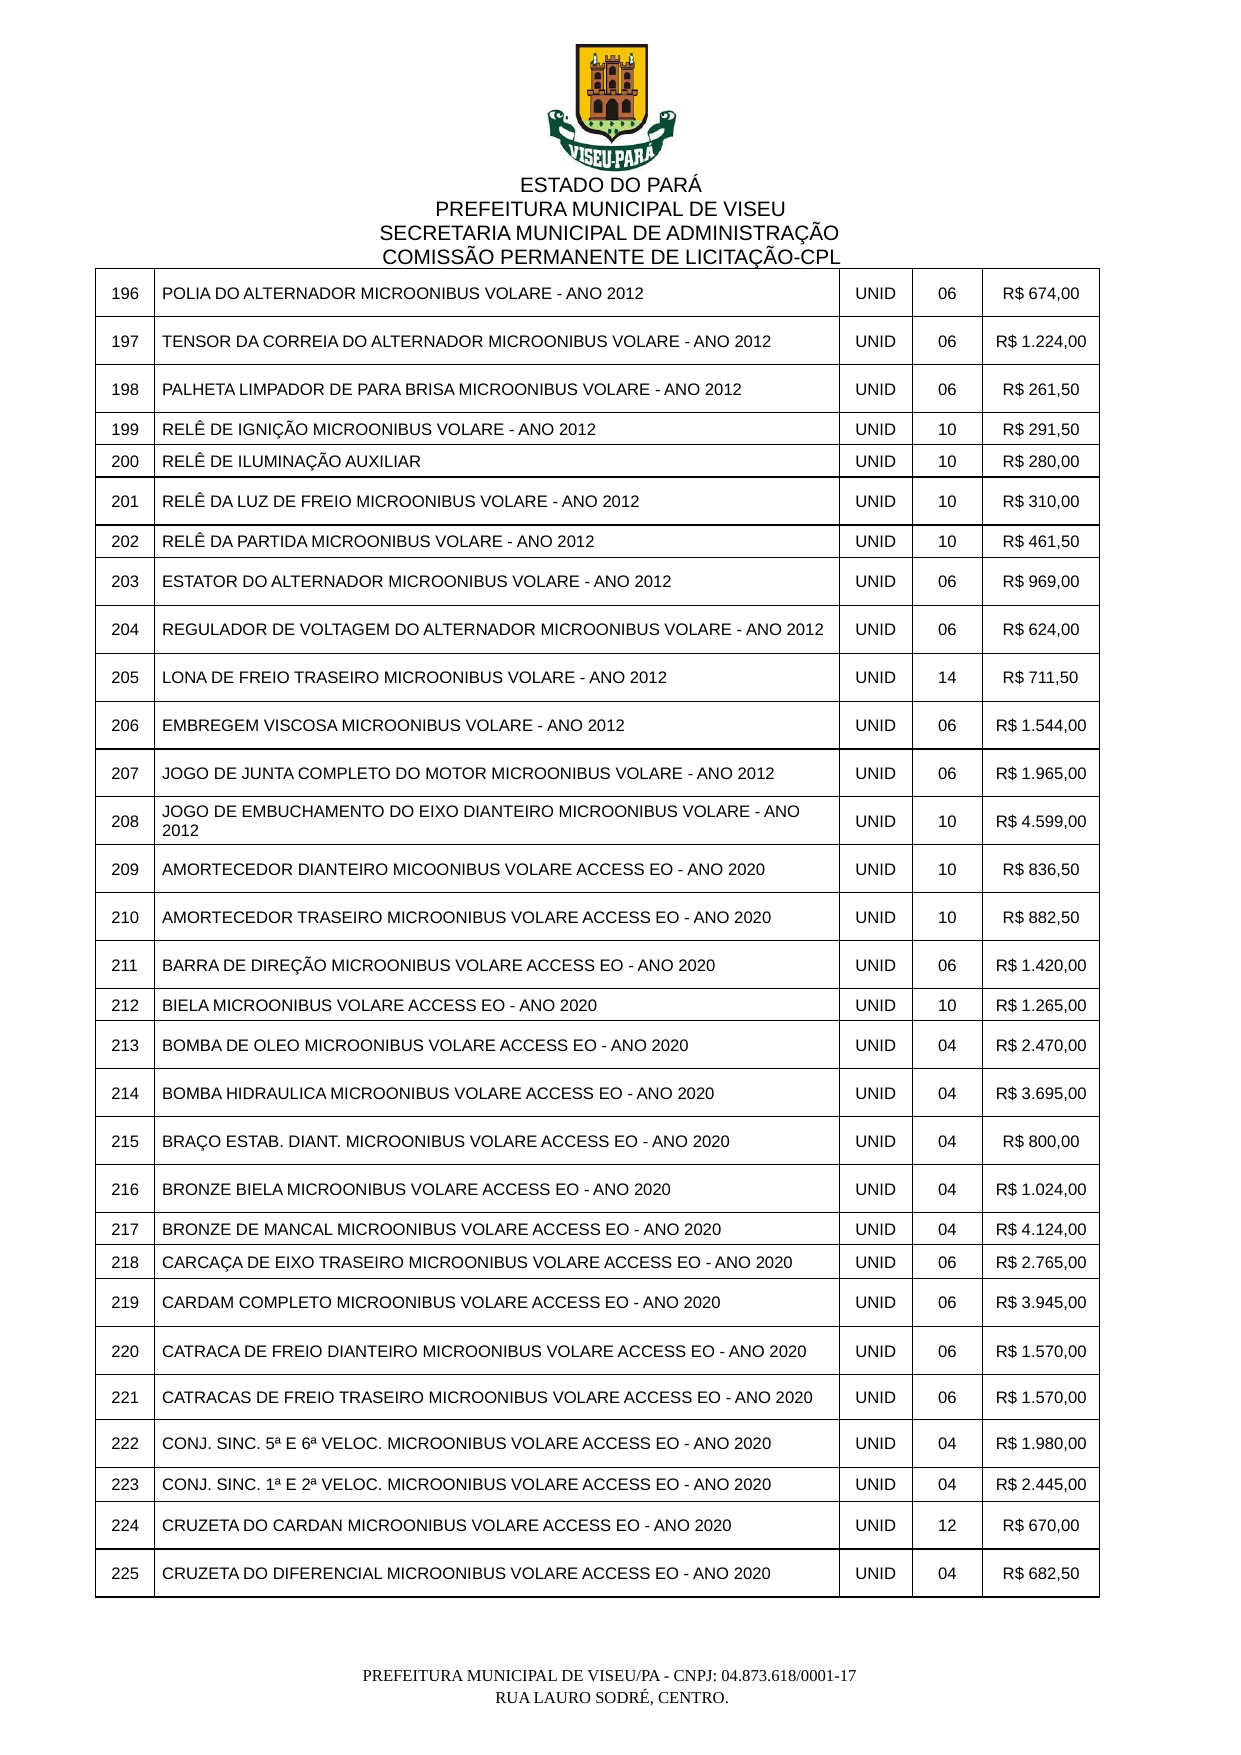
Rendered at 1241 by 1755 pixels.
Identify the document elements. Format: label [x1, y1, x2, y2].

picture [547, 44, 677, 172]
